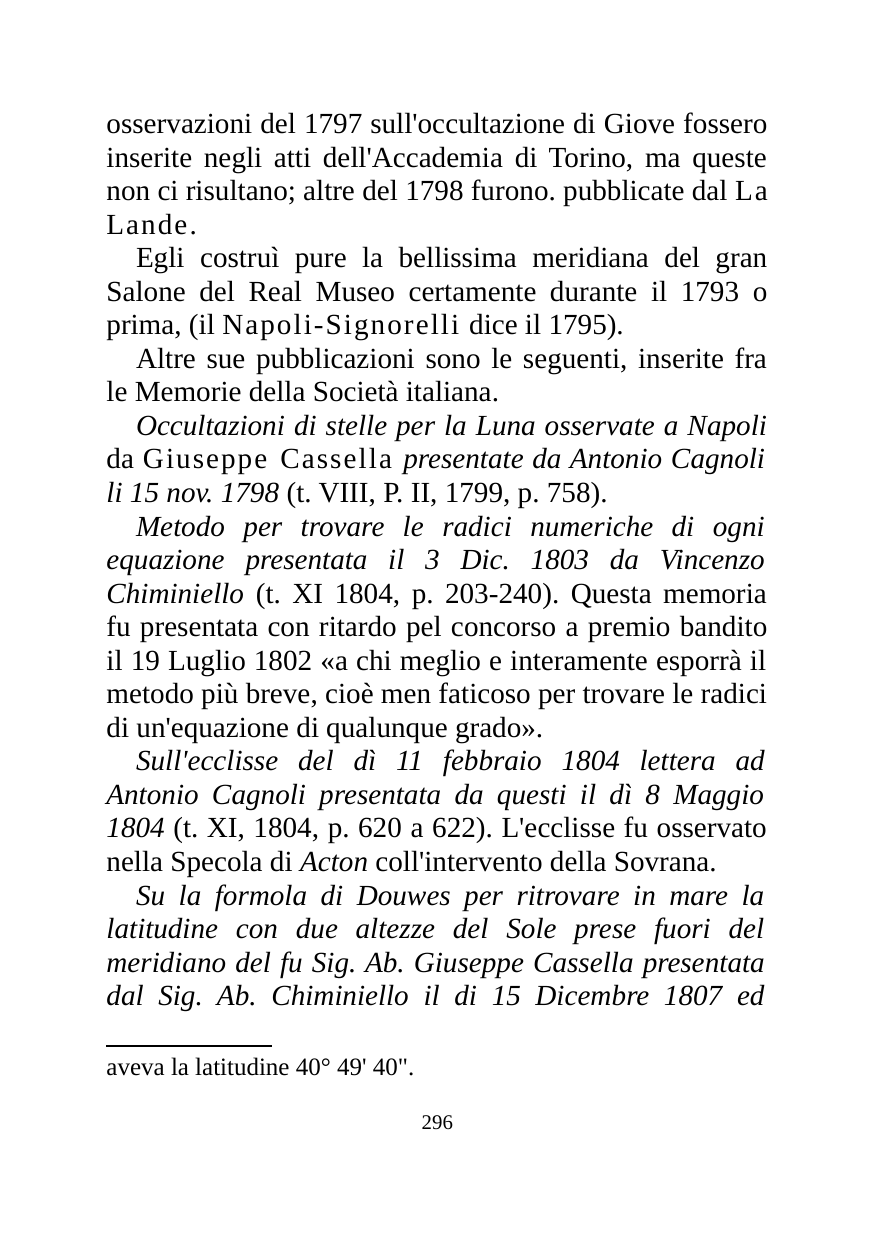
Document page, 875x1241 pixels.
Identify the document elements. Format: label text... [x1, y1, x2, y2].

text Occultazioni di stelle per la Luna osservate a Napoli da Giuseppe Cassella presentate da Antonio Cagnoli li 15 nov. 1798 (t. VIII, P. II, 1799, p. 758). [106, 408, 768, 509]
text Metodo per trovare le radici numeriche di ogni equazione presentata il 3 Dic. 1803 da Vincenzo Chiminiello (t. XI 1804, p. 203-240). Questa memoria fu presentata con ritardo pel concorso a premio bandito il 19 Luglio 1802 «a chi meglio e interamente esporrà il metodo più breve, cioè men faticoso per trovare le radici di un'equazione di qualunque grado». [106, 509, 768, 743]
text Altre sue pubblicazioni sono le seguenti, inserite fra le Memorie della Società italiana. [106, 341, 768, 408]
text osservazioni del 1797 sull'occultazione di Giove fossero inserite negli atti dell'Accademia di Torino, ma queste non ci risultano; altre del 1798 furono. pubblicate dal La Lande. [106, 106, 768, 240]
text aveva la latitudine 40° 49' 40". [106, 1052, 768, 1080]
text Su la formola di Douwes per ritrovare in mare la latitudine con due altezze del Sole prese fuori del meridiano del fu Sig. Ab. Giuseppe Cassella presentata dal Sig. Ab. Chiminiello il di 15 Dicembre 1807 ed [106, 878, 768, 1012]
text Egli costruì pure la bellissima meridiana del gran Salone del Real Museo certamente durante il 1793 o prima, (il Napoli-Signorelli dice il 1795). [106, 240, 768, 341]
text Sull'ecclisse del dì 11 febbraio 1804 lettera ad Antonio Cagnoli presentata da questi il dì 8 Maggio 1804 (t. XI, 1804, p. 620 a 622). L'ecclisse fu osservato nella Specola di Acton coll'intervento della Sovrana. [106, 743, 768, 878]
